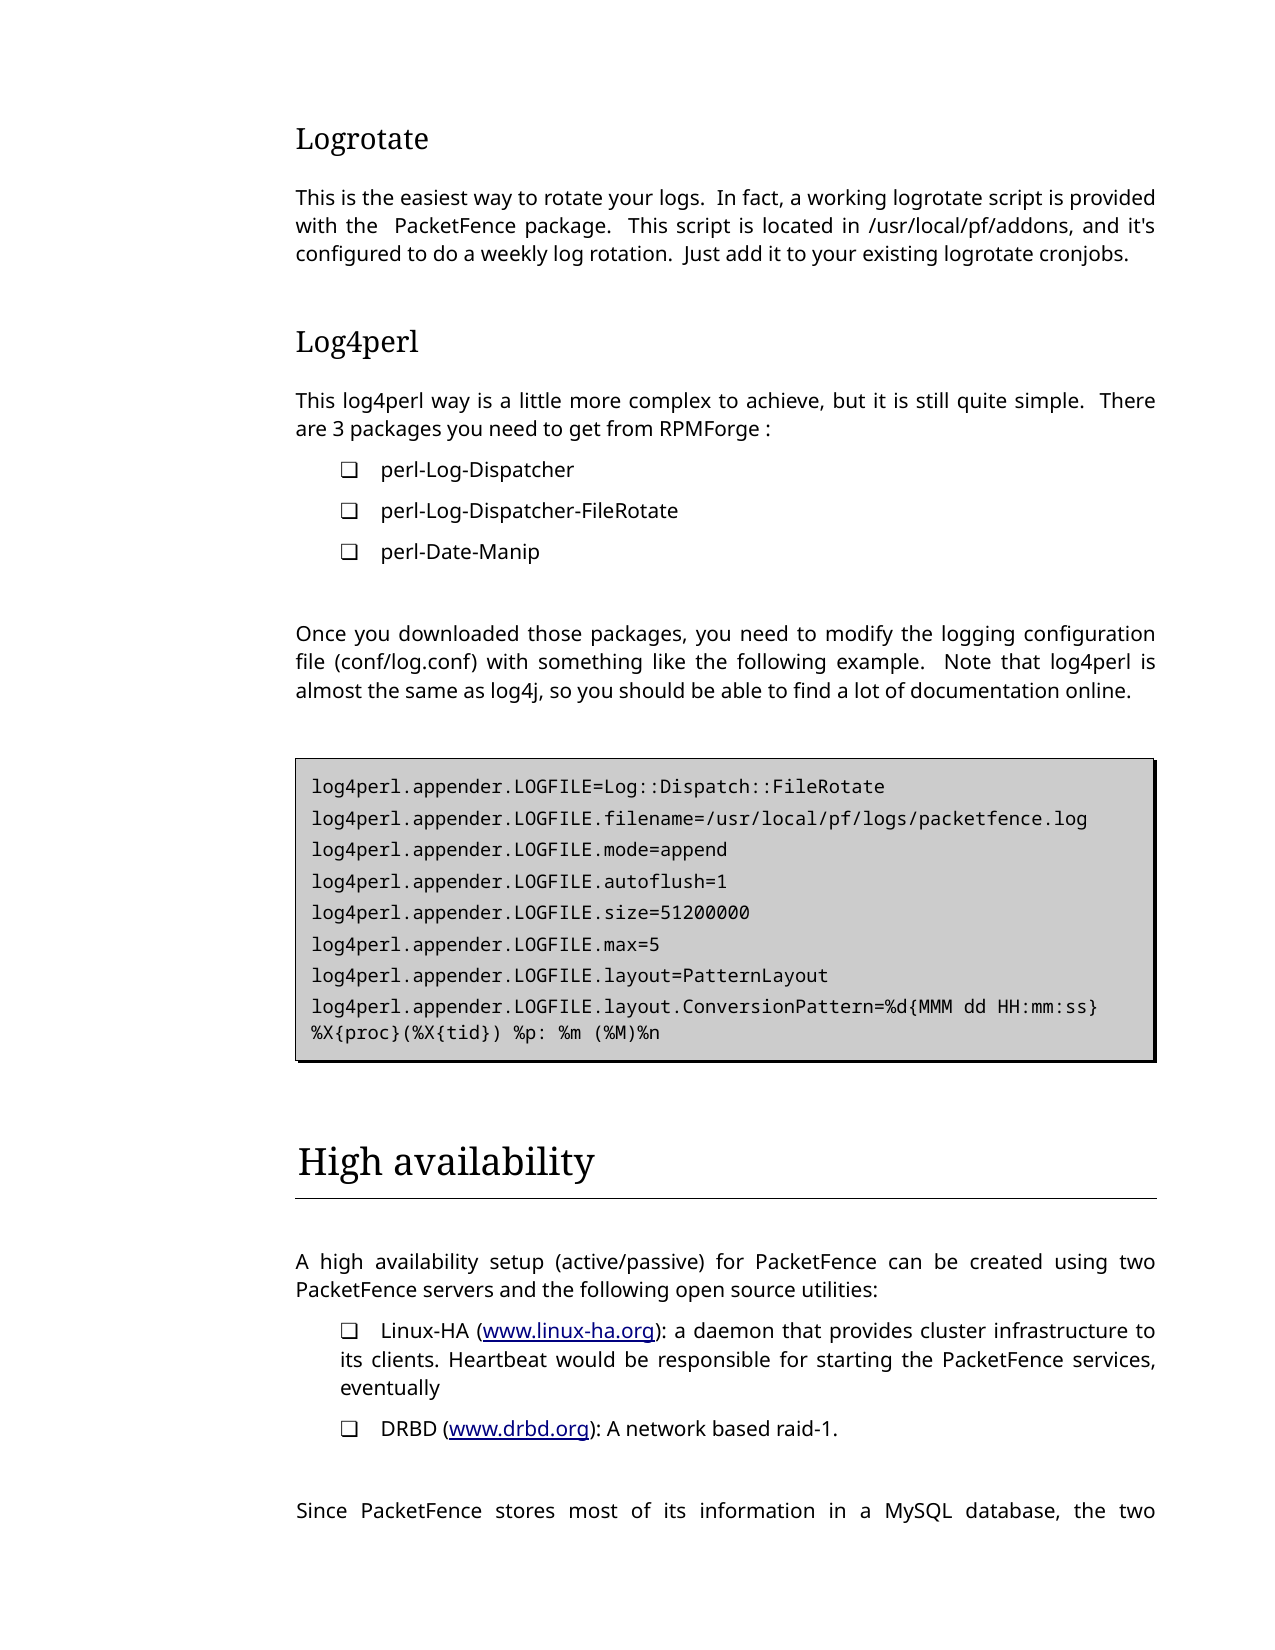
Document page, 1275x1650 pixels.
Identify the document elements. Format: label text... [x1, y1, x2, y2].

subtitle Logrotate [295, 118, 1157, 158]
text log4perl.appender.LOGFILE.filename=/usr/local/pf/logs/packetfence.log [296, 789, 1153, 821]
text log4perl.appender.LOGFILE=Log::Dispatch::FileRotate [296, 759, 1153, 789]
text ❏ perl-Log-Dispatcher [340, 455, 1157, 484]
text ❏ Linux-HA (www.linux-ha.org): a daemon that provides cluster infrastructure to its clients. Heartbeat would be responsible for starting the PacketFence services, eventually [340, 1316, 1157, 1402]
text log4perl.appender.LOGFILE.size=51200000 [296, 883, 1153, 915]
subtitle Log4perl [295, 321, 1157, 361]
text ❏ DRBD (www.drbd.org): A network based raid-1. [340, 1414, 1157, 1442]
text log4perl.appender.LOGFILE.layout.ConversionPattern=%d{MMM dd HH:mm:ss} %X{proc}(%X{tid}) %p: %m (%M)%n [296, 978, 1153, 1060]
text log4perl.appender.LOGFILE.layout=PatternLayout [296, 946, 1153, 978]
text A high availability setup (active/passive) for PacketFence can be created using two PacketFence servers and the following open source utilities: [295, 1247, 1157, 1304]
text Since PacketFence stores most of its information in a MySQL database, the two [296, 1496, 1157, 1524]
text log4perl.appender.LOGFILE.max=5 [296, 915, 1153, 946]
text log4perl.appender.LOGFILE.mode=append [296, 821, 1153, 852]
text Once you downloaded those packages, you need to modify the logging configuration file (conf/log.conf) with something like the following example. Note that log4perl is almost the same as log4j, so you should be able to find a lot of documentation online. [295, 619, 1157, 704]
text This log4perl way is a little more complex to achieve, but it is still quite simple. There are 3 packages you need to get from RPMForge : [295, 386, 1157, 443]
text ❏ perl-Date-Manip [340, 537, 1157, 566]
text log4perl.appender.LOGFILE.autoflush=1 [296, 852, 1153, 883]
subtitle High availability [295, 1135, 1157, 1198]
text This is the easiest way to rotate your logs. In fact, a working logrotate script is provided with the PacketFence package. This script is located in /usr/local/pf/addons, and it's configured to do a weekly log rotation. Just add it to your existing logrotate cronjobs. [295, 183, 1157, 268]
text ❏ perl-Log-Dispatcher-FileRotate [340, 496, 1157, 524]
